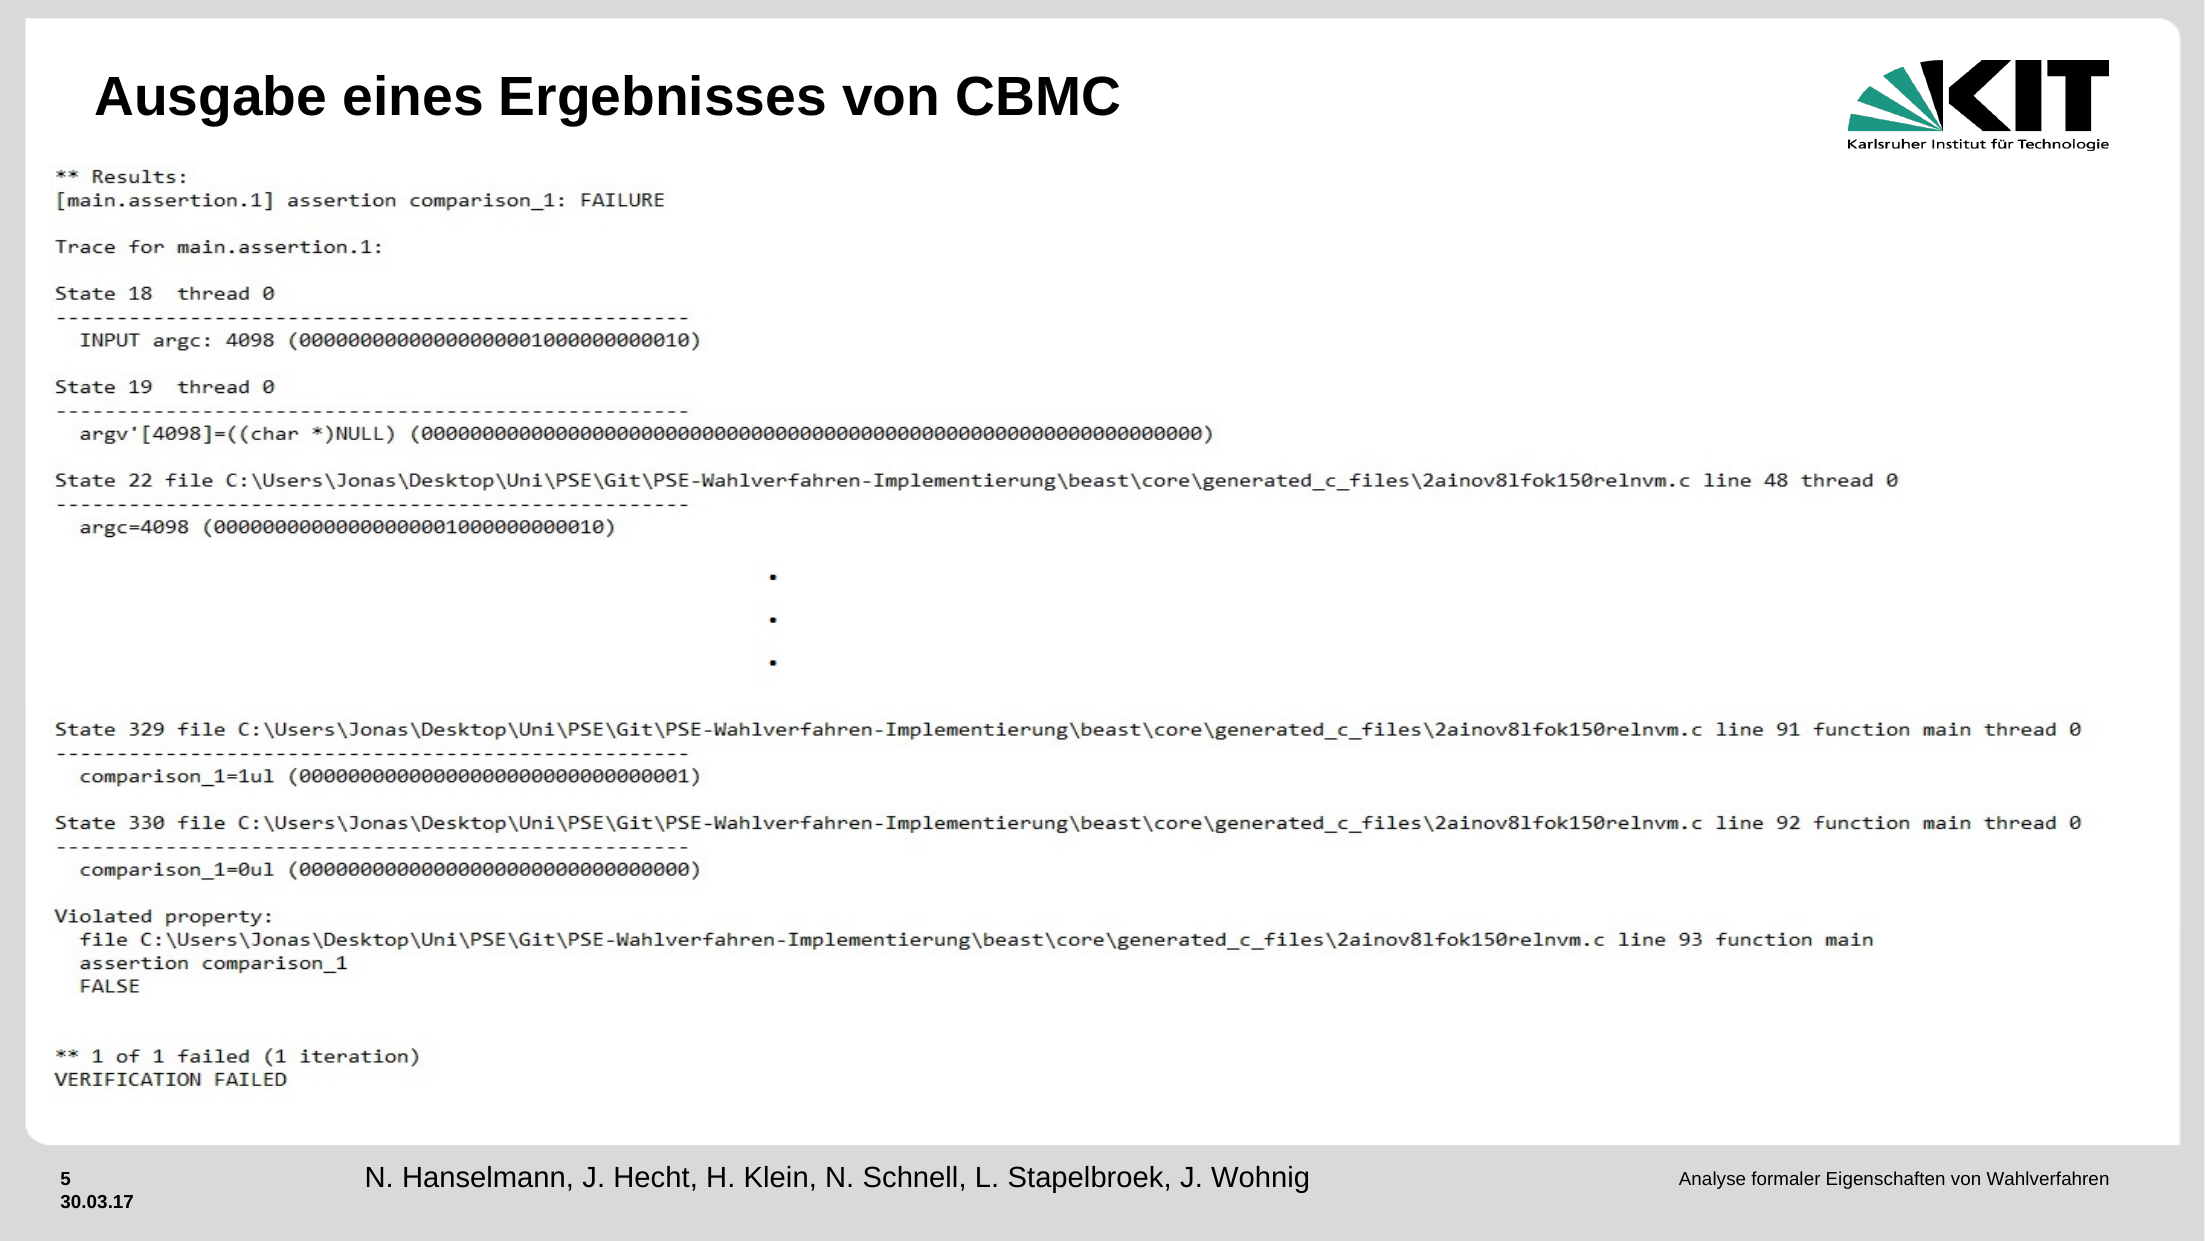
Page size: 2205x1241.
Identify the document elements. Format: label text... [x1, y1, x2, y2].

title Ausgabe eines Ergebnisses von CBMC [94, 60, 1761, 162]
picture [0, 0, 2205, 1241]
